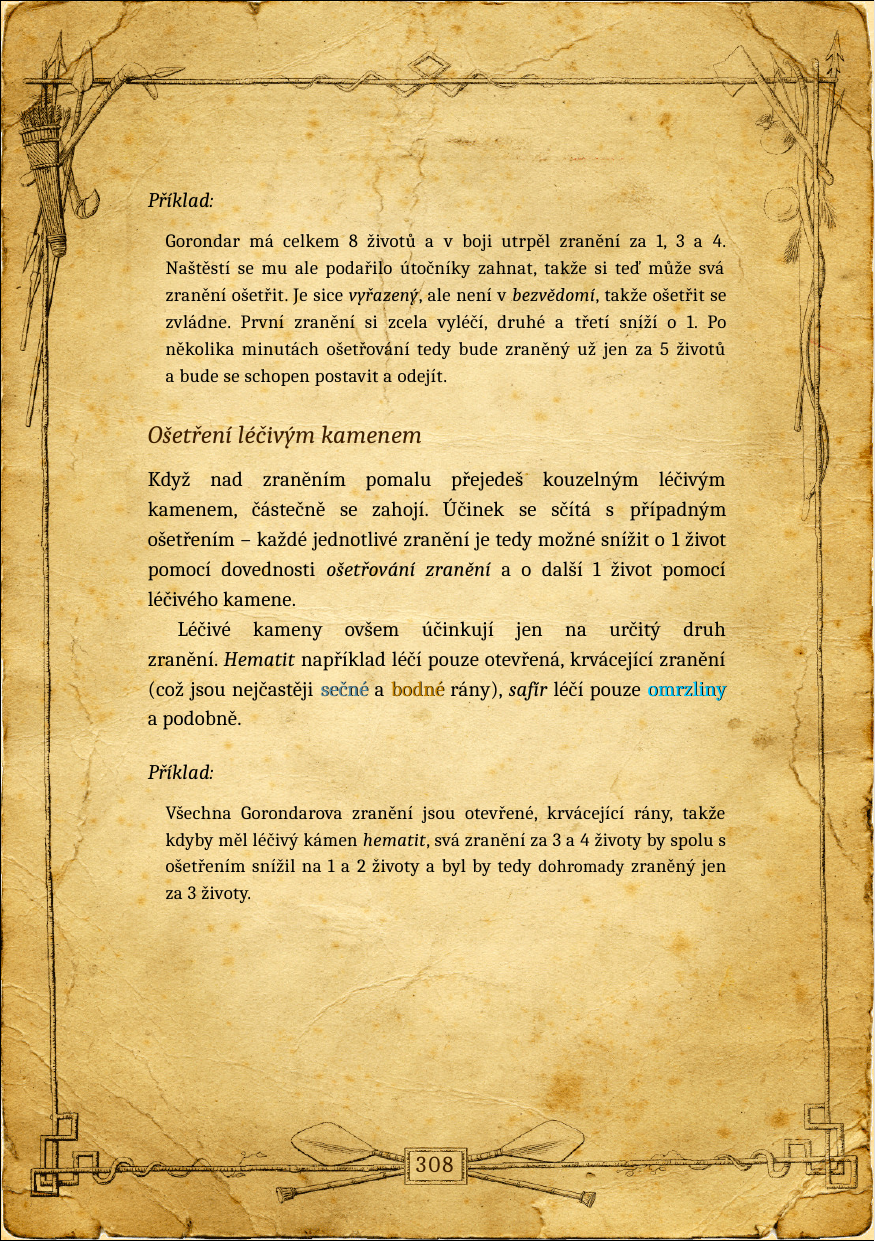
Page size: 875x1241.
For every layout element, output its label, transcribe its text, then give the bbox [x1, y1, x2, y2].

text Gorondar má celkem 8 životů a⁠ v⁠ boji utrpěl zranění za 1, 3 a⁠ 4. Naštěstí se mu ale podařilo útočníky zahnat, takže si teď může svá zranění ošetřit. Je sice vyřazený, ale není v⁠ bezvědomí, takže ošetřit se zvládne. První zranění si zcela vyléčí, druhé a⁠ třetí sníží o⁠ 1. Po několika minutách ošetřování tedy bude zraněný už jen za 5 životů a⁠ bude se schopen postavit a⁠ odejít. [165, 231, 726, 387]
text Všechna Gorondarova zranění jsou otevřené, krvácející rány, takže kdyby měl léčivý kámen hematit, svá zranění za 3 a⁠ 4 životy by spolu s⁠ ošetřením snížil na 1 a⁠ 2 životy a⁠ byl by tedy dohromady zraněný jen za 3 životy. [165, 802, 726, 904]
text Když nad zraněním pomalu přejedeš kouzelným léčivým kamenem, částečně se zahojí. Účinek se sčítá s⁠ případným ošetřením – každé jednotlivé zranění je tedy možné snížit o⁠ 1 život pomocí dovednosti ošetřování zranění a⁠ o⁠ další 1 život pomocí léčivého kamene. Léčivé kameny ovšem účinkují jen na určitý druh zranění. Hematit například léčí pouze otevřená, krvácející zranění (což jsou nejčastěji sečné a⁠ bodné rány), safír léčí pouze omrzliny a⁠ podobně. [148, 468, 726, 731]
subtitle Ošetření léčivým kamenem [148, 421, 726, 450]
text Příklad: [148, 761, 726, 784]
text Příklad: [148, 189, 726, 213]
picture [1, 1, 874, 1240]
